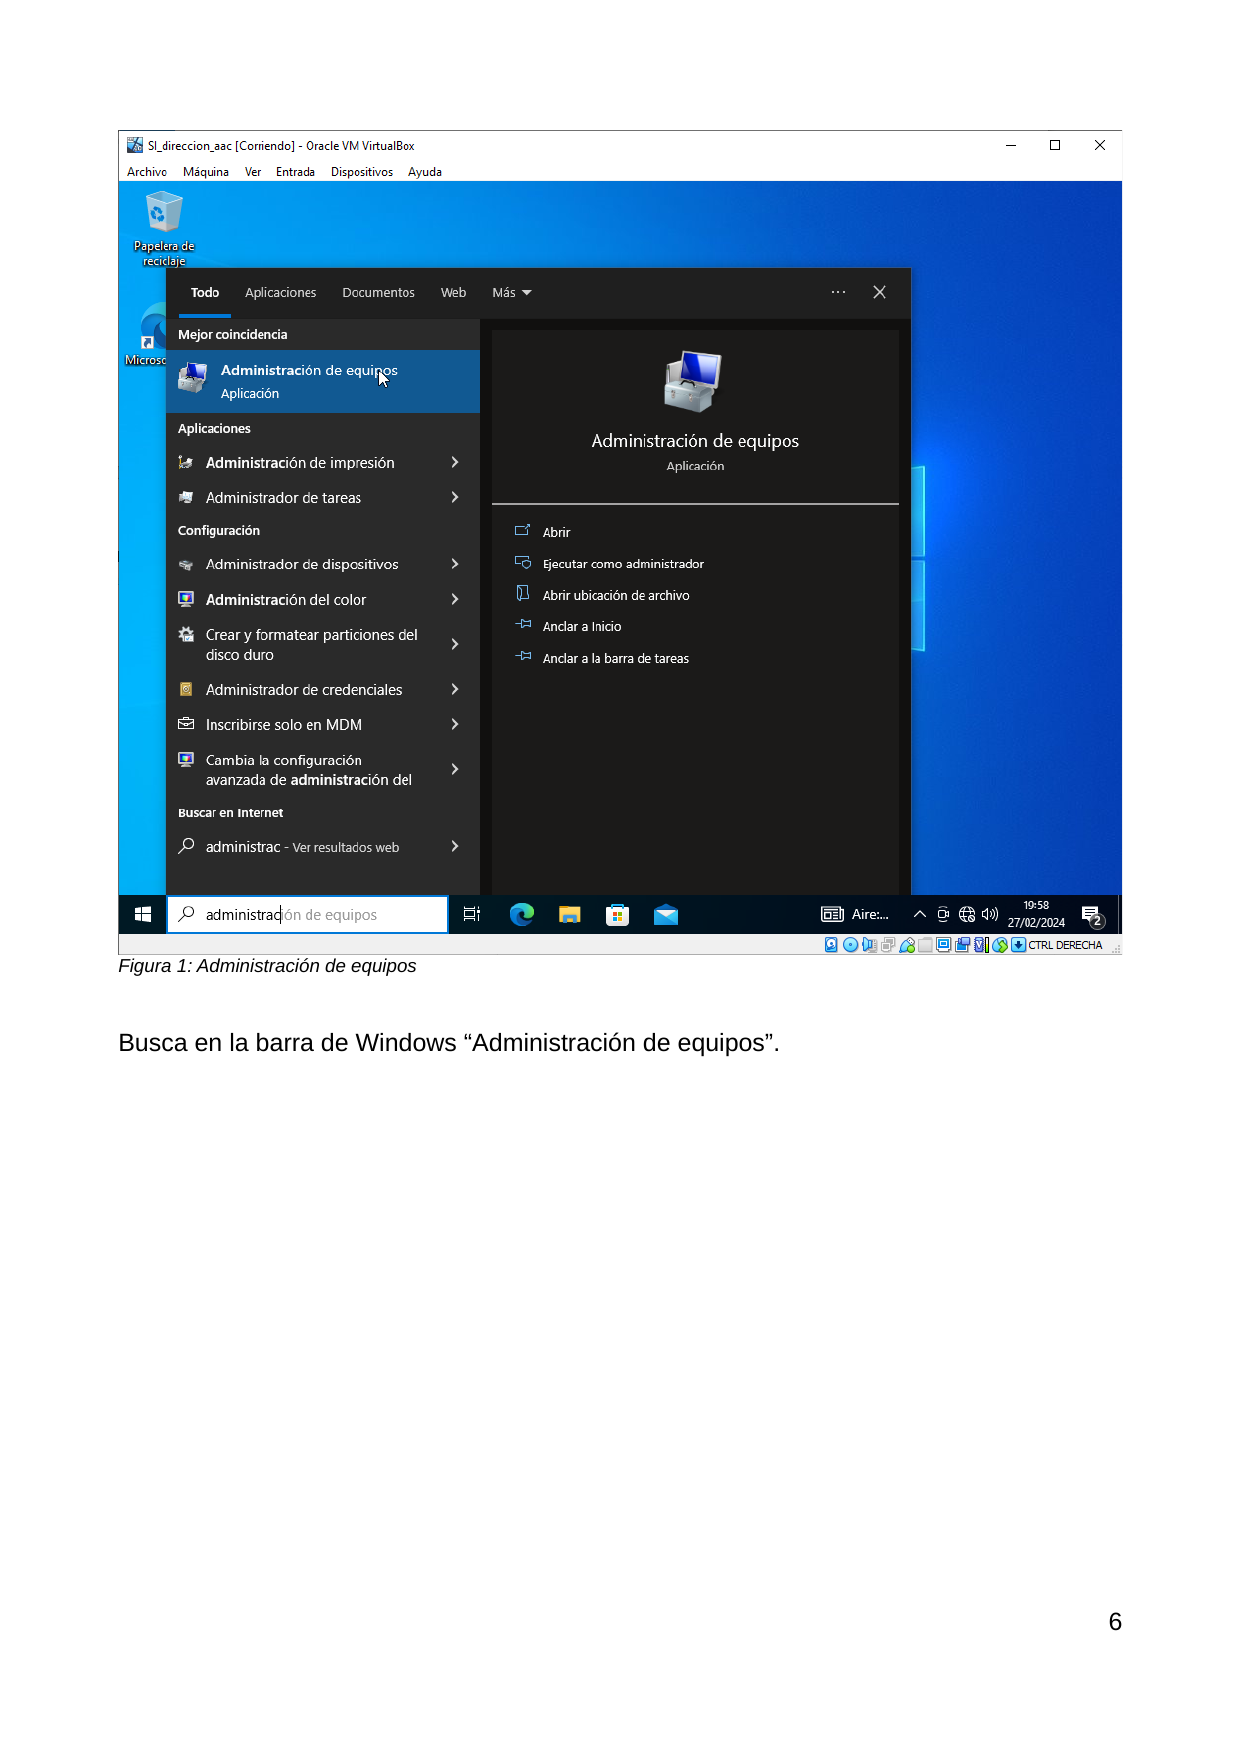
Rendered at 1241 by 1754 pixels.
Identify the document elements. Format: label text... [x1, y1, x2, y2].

picture [142, 242, 170, 252]
picture [118, 239, 140, 249]
picture [182, 242, 193, 250]
text Figura 1: Administración de equipos [118, 955, 1122, 976]
picture [118, 130, 1123, 955]
text Busca en la barra de Windows “Administración de equipos”. [118, 1028, 1122, 1057]
picture [126, 356, 141, 363]
